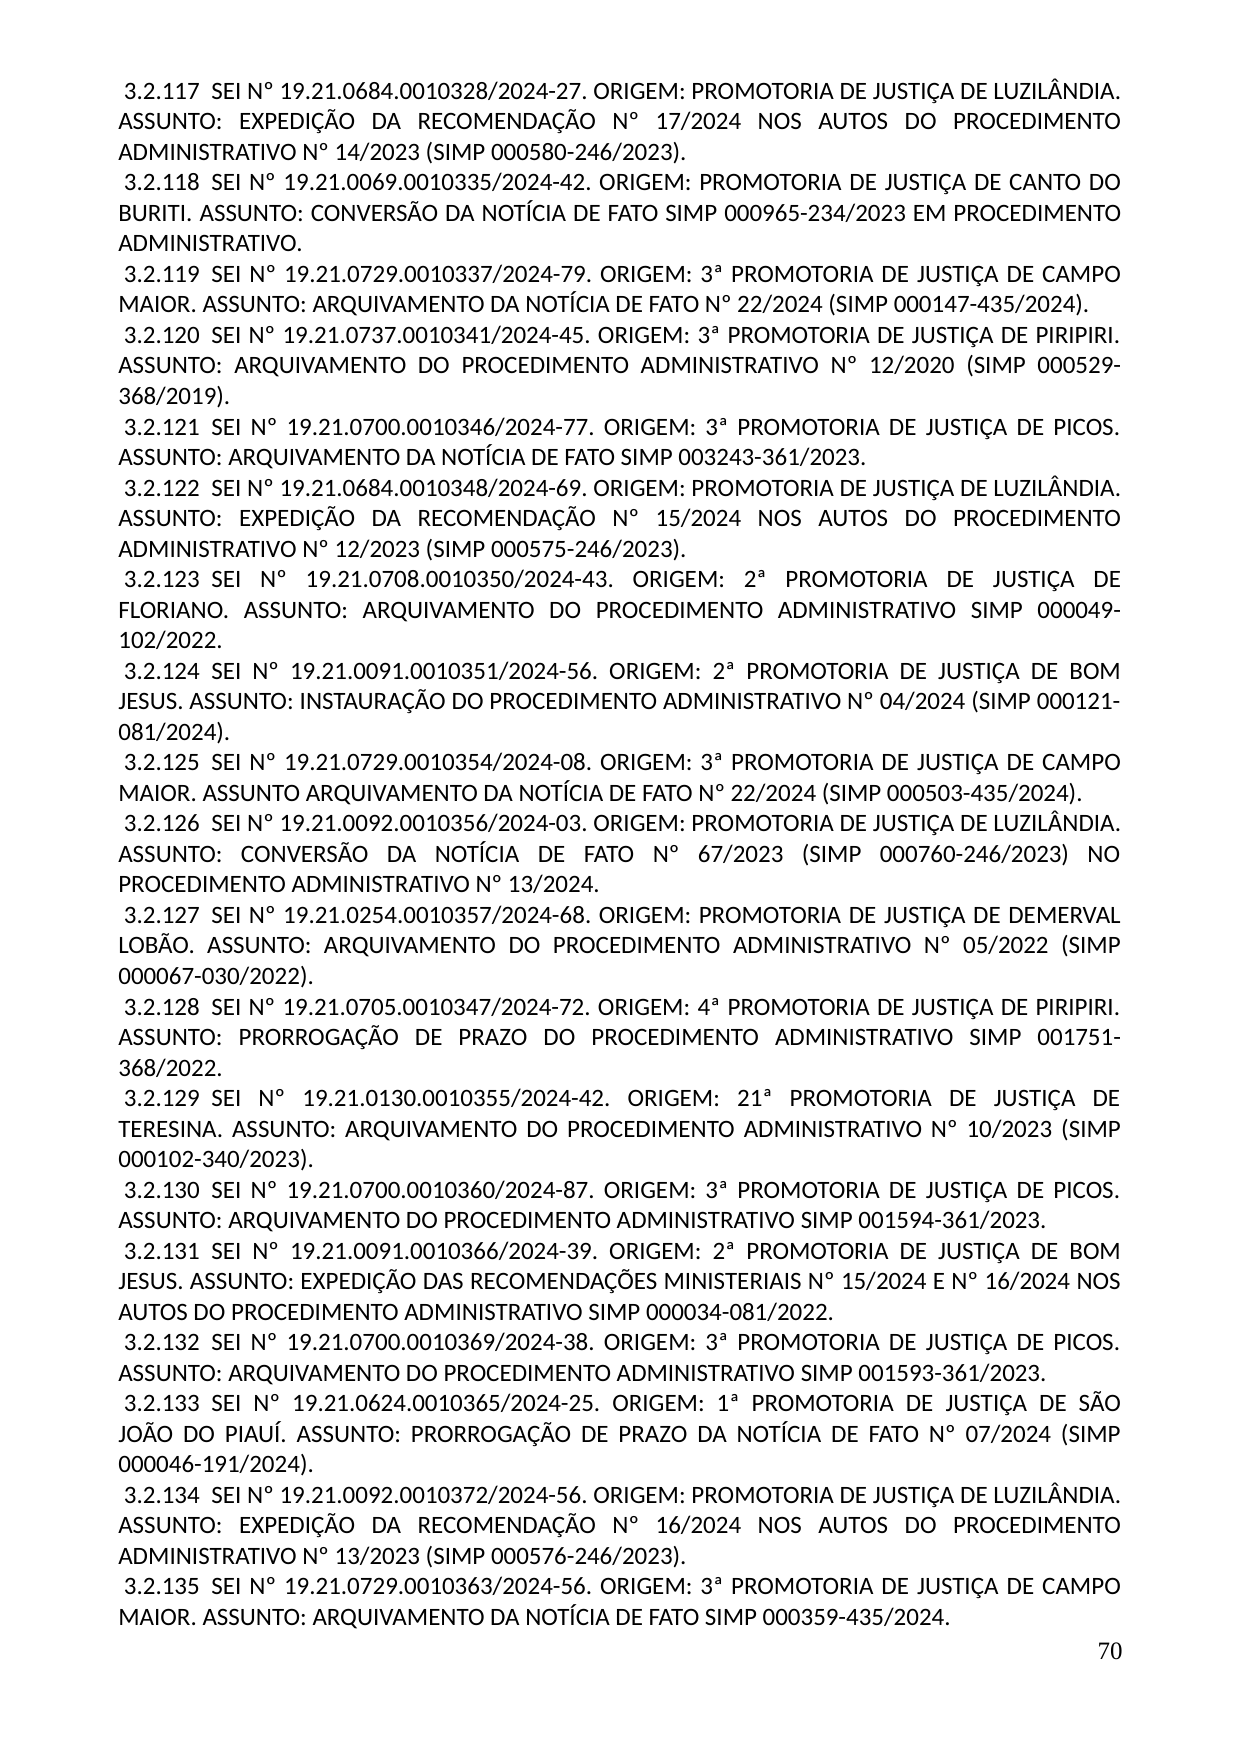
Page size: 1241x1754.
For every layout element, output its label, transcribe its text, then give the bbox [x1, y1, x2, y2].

list SEI Nº 19.21.0684.0010348/2024-69. ORIGEM: PROMOTORIA DE JUSTIÇA DE LUZILÂNDIA. ASSUNTO: EXPEDIÇÃO DA RECOMENDAÇÃO Nº 15/2024 NOS AUTOS DO PROCEDIMENTO ADMINISTRATIVO Nº 12/2023 (SIMP 000575-246/2023). [118, 472, 1122, 563]
list SEI Nº 19.21.0729.0010354/2024-08. ORIGEM: 3ª PROMOTORIA DE JUSTIÇA DE CAMPO MAIOR. ASSUNTO ARQUIVAMENTO DA NOTÍCIA DE FATO Nº 22/2024 (SIMP 000503-435/2024). [118, 746, 1122, 807]
list SEI Nº 19.21.0729.0010337/2024-79. ORIGEM: 3ª PROMOTORIA DE JUSTIÇA DE CAMPO MAIOR. ASSUNTO: ARQUIVAMENTO DA NOTÍCIA DE FATO Nº 22/2024 (SIMP 000147-435/2024). [118, 258, 1122, 319]
list SEI Nº 19.21.0729.0010363/2024-56. ORIGEM: 3ª PROMOTORIA DE JUSTIÇA DE CAMPO MAIOR. ASSUNTO: ARQUIVAMENTO DA NOTÍCIA DE FATO SIMP 000359-435/2024. [118, 1571, 1122, 1632]
list SEI Nº 19.21.0092.0010372/2024-56. ORIGEM: PROMOTORIA DE JUSTIÇA DE LUZILÂNDIA. ASSUNTO: EXPEDIÇÃO DA RECOMENDAÇÃO Nº 16/2024 NOS AUTOS DO PROCEDIMENTO ADMINISTRATIVO Nº 13/2023 (SIMP 000576-246/2023). [118, 1479, 1122, 1571]
list SEI Nº 19.21.0069.0010335/2024-42. ORIGEM: PROMOTORIA DE JUSTIÇA DE CANTO DO BURITI. ASSUNTO: CONVERSÃO DA NOTÍCIA DE FATO SIMP 000965-234/2023 EM PROCEDIMENTO ADMINISTRATIVO. [118, 167, 1122, 258]
list SEI Nº 19.21.0254.0010357/2024-68. ORIGEM: PROMOTORIA DE JUSTIÇA DE DEMERVAL LOBÃO. ASSUNTO: ARQUIVAMENTO DO PROCEDIMENTO ADMINISTRATIVO Nº 05/2022 (SIMP 000067-030/2022). [118, 899, 1122, 991]
list SEI Nº 19.21.0700.0010360/2024-87. ORIGEM: 3ª PROMOTORIA DE JUSTIÇA DE PICOS. ASSUNTO: ARQUIVAMENTO DO PROCEDIMENTO ADMINISTRATIVO SIMP 001594-361/2023. [118, 1174, 1122, 1235]
list SEI Nº 19.21.0092.0010356/2024-03. ORIGEM: PROMOTORIA DE JUSTIÇA DE LUZILÂNDIA. ASSUNTO: CONVERSÃO DA NOTÍCIA DE FATO Nº 67/2023 (SIMP 000760-246/2023) NO PROCEDIMENTO ADMINISTRATIVO Nº 13/2024. [118, 807, 1122, 899]
list SEI Nº 19.21.0708.0010350/2024-43. ORIGEM: 2ª PROMOTORIA DE JUSTIÇA DE FLORIANO. ASSUNTO: ARQUIVAMENTO DO PROCEDIMENTO ADMINISTRATIVO SIMP 000049-102/2022. [118, 563, 1122, 655]
list SEI Nº 19.21.0624.0010365/2024-25. ORIGEM: 1ª PROMOTORIA DE JUSTIÇA DE SÃO JOÃO DO PIAUÍ. ASSUNTO: PRORROGAÇÃO DE PRAZO DA NOTÍCIA DE FATO Nº 07/2024 (SIMP 000046-191/2024). [118, 1387, 1122, 1479]
list SEI Nº 19.21.0737.0010341/2024-45. ORIGEM: 3ª PROMOTORIA DE JUSTIÇA DE PIRIPIRI. ASSUNTO: ARQUIVAMENTO DO PROCEDIMENTO ADMINISTRATIVO Nº 12/2020 (SIMP 000529-368/2019). [118, 319, 1122, 411]
list SEI Nº 19.21.0684.0010328/2024-27. ORIGEM: PROMOTORIA DE JUSTIÇA DE LUZILÂNDIA. ASSUNTO: EXPEDIÇÃO DA RECOMENDAÇÃO Nº 17/2024 NOS AUTOS DO PROCEDIMENTO ADMINISTRATIVO Nº 14/2023 (SIMP 000580-246/2023). [118, 75, 1122, 167]
list SEI Nº 19.21.0700.0010369/2024-38. ORIGEM: 3ª PROMOTORIA DE JUSTIÇA DE PICOS. ASSUNTO: ARQUIVAMENTO DO PROCEDIMENTO ADMINISTRATIVO SIMP 001593-361/2023. [118, 1326, 1122, 1387]
list SEI Nº 19.21.0700.0010346/2024-77. ORIGEM: 3ª PROMOTORIA DE JUSTIÇA DE PICOS. ASSUNTO: ARQUIVAMENTO DA NOTÍCIA DE FATO SIMP 003243-361/2023. [118, 411, 1122, 472]
list SEI Nº 19.21.0130.0010355/2024-42. ORIGEM: 21ª PROMOTORIA DE JUSTIÇA DE TERESINA. ASSUNTO: ARQUIVAMENTO DO PROCEDIMENTO ADMINISTRATIVO Nº 10/2023 (SIMP 000102-340/2023). [118, 1082, 1122, 1174]
list SEI Nº 19.21.0091.0010351/2024-56. ORIGEM: 2ª PROMOTORIA DE JUSTIÇA DE BOM JESUS. ASSUNTO: INSTAURAÇÃO DO PROCEDIMENTO ADMINISTRATIVO Nº 04/2024 (SIMP 000121-081/2024). [118, 655, 1122, 746]
list SEI Nº 19.21.0091.0010366/2024-39. ORIGEM: 2ª PROMOTORIA DE JUSTIÇA DE BOM JESUS. ASSUNTO: EXPEDIÇÃO DAS RECOMENDAÇÕES MINISTERIAIS Nº 15/2024 E Nº 16/2024 NOS AUTOS DO PROCEDIMENTO ADMINISTRATIVO SIMP 000034-081/2022. [118, 1235, 1122, 1326]
list SEI Nº 19.21.0705.0010347/2024-72. ORIGEM: 4ª PROMOTORIA DE JUSTIÇA DE PIRIPIRI. ASSUNTO: PRORROGAÇÃO DE PRAZO DO PROCEDIMENTO ADMINISTRATIVO SIMP 001751-368/2022. [118, 991, 1122, 1082]
